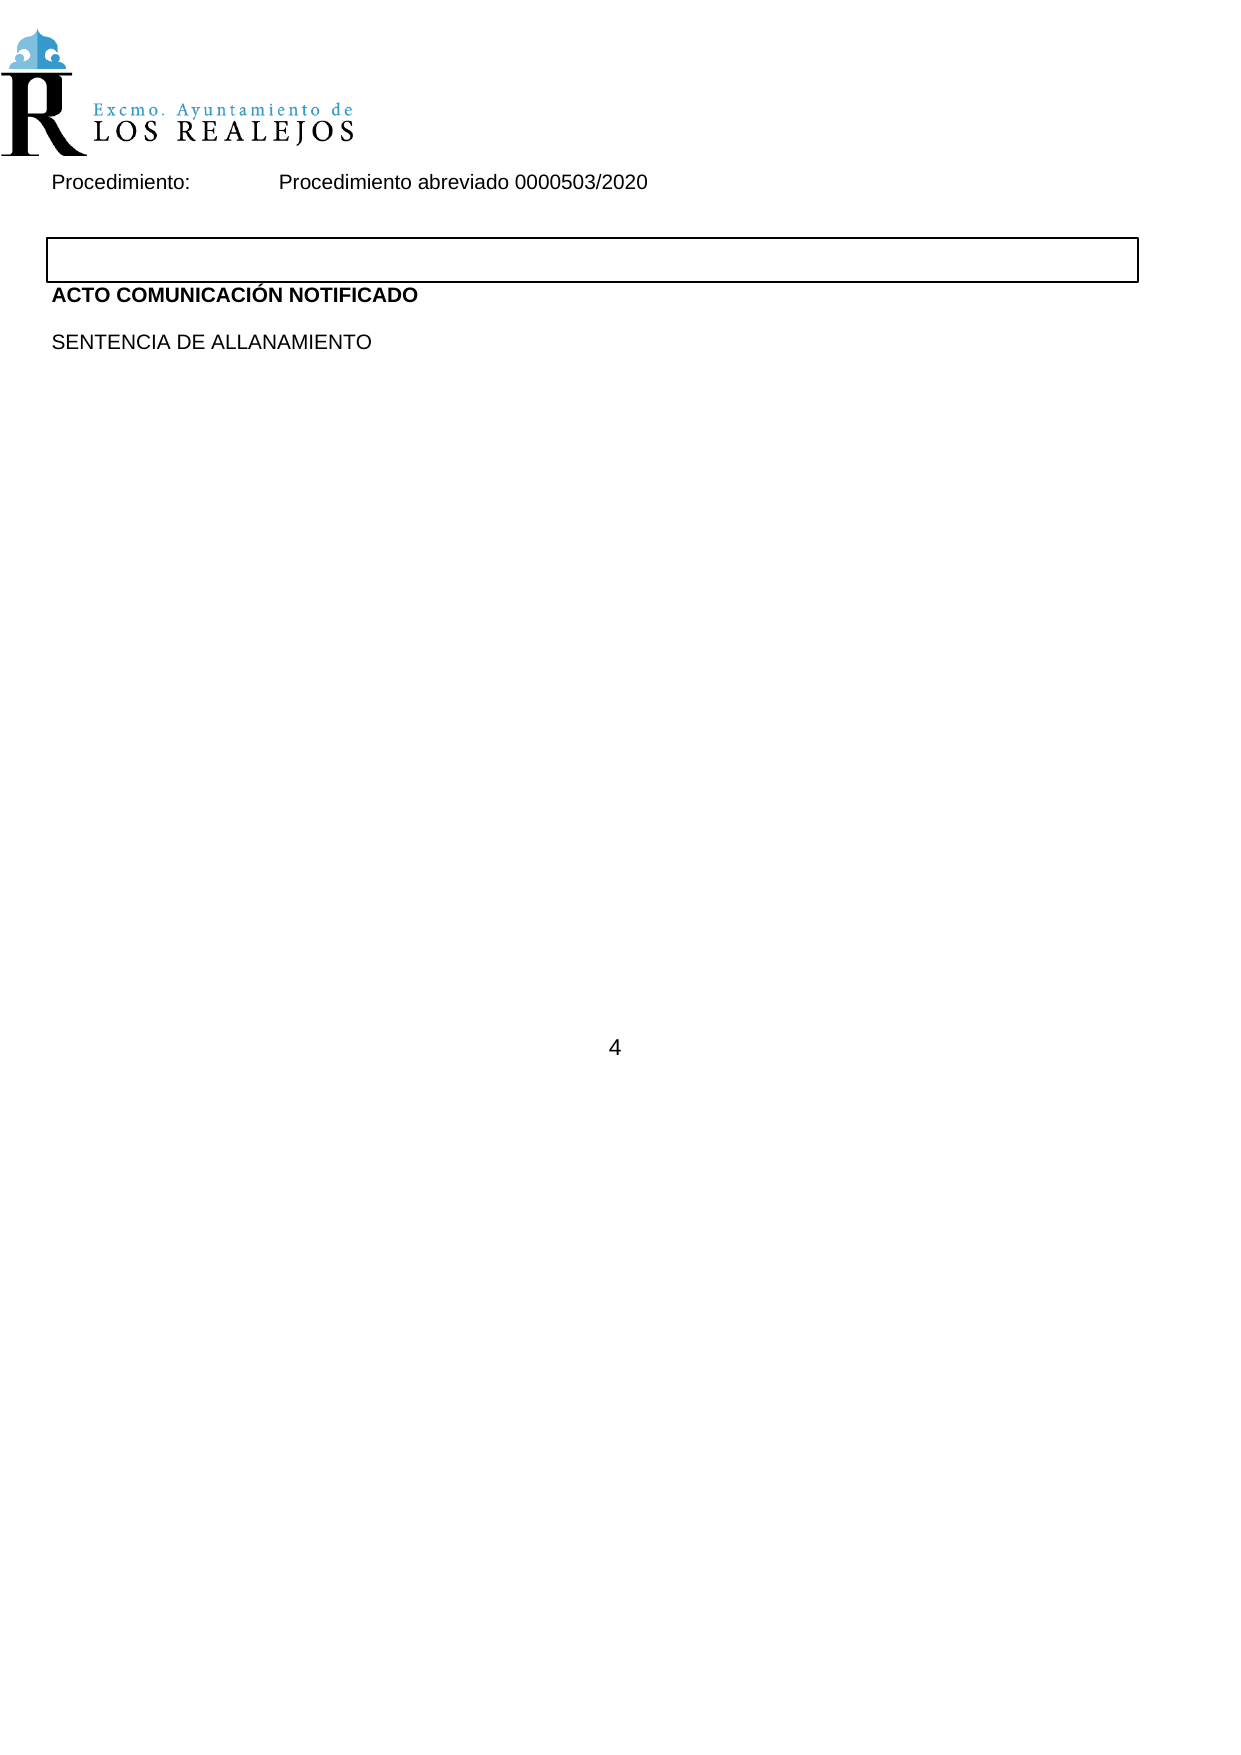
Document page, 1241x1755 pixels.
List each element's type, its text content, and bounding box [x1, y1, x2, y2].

text ACTO COMUNICACIÓN NOTIFICADO [51, 241, 1230, 307]
text 4 [0, 1038, 1230, 1059]
text Procedimiento: Procedimiento abreviado 0000503/2020 [51, 169, 1230, 193]
text SENTENCIA DE ALLANAMIENTO [51, 330, 1230, 354]
